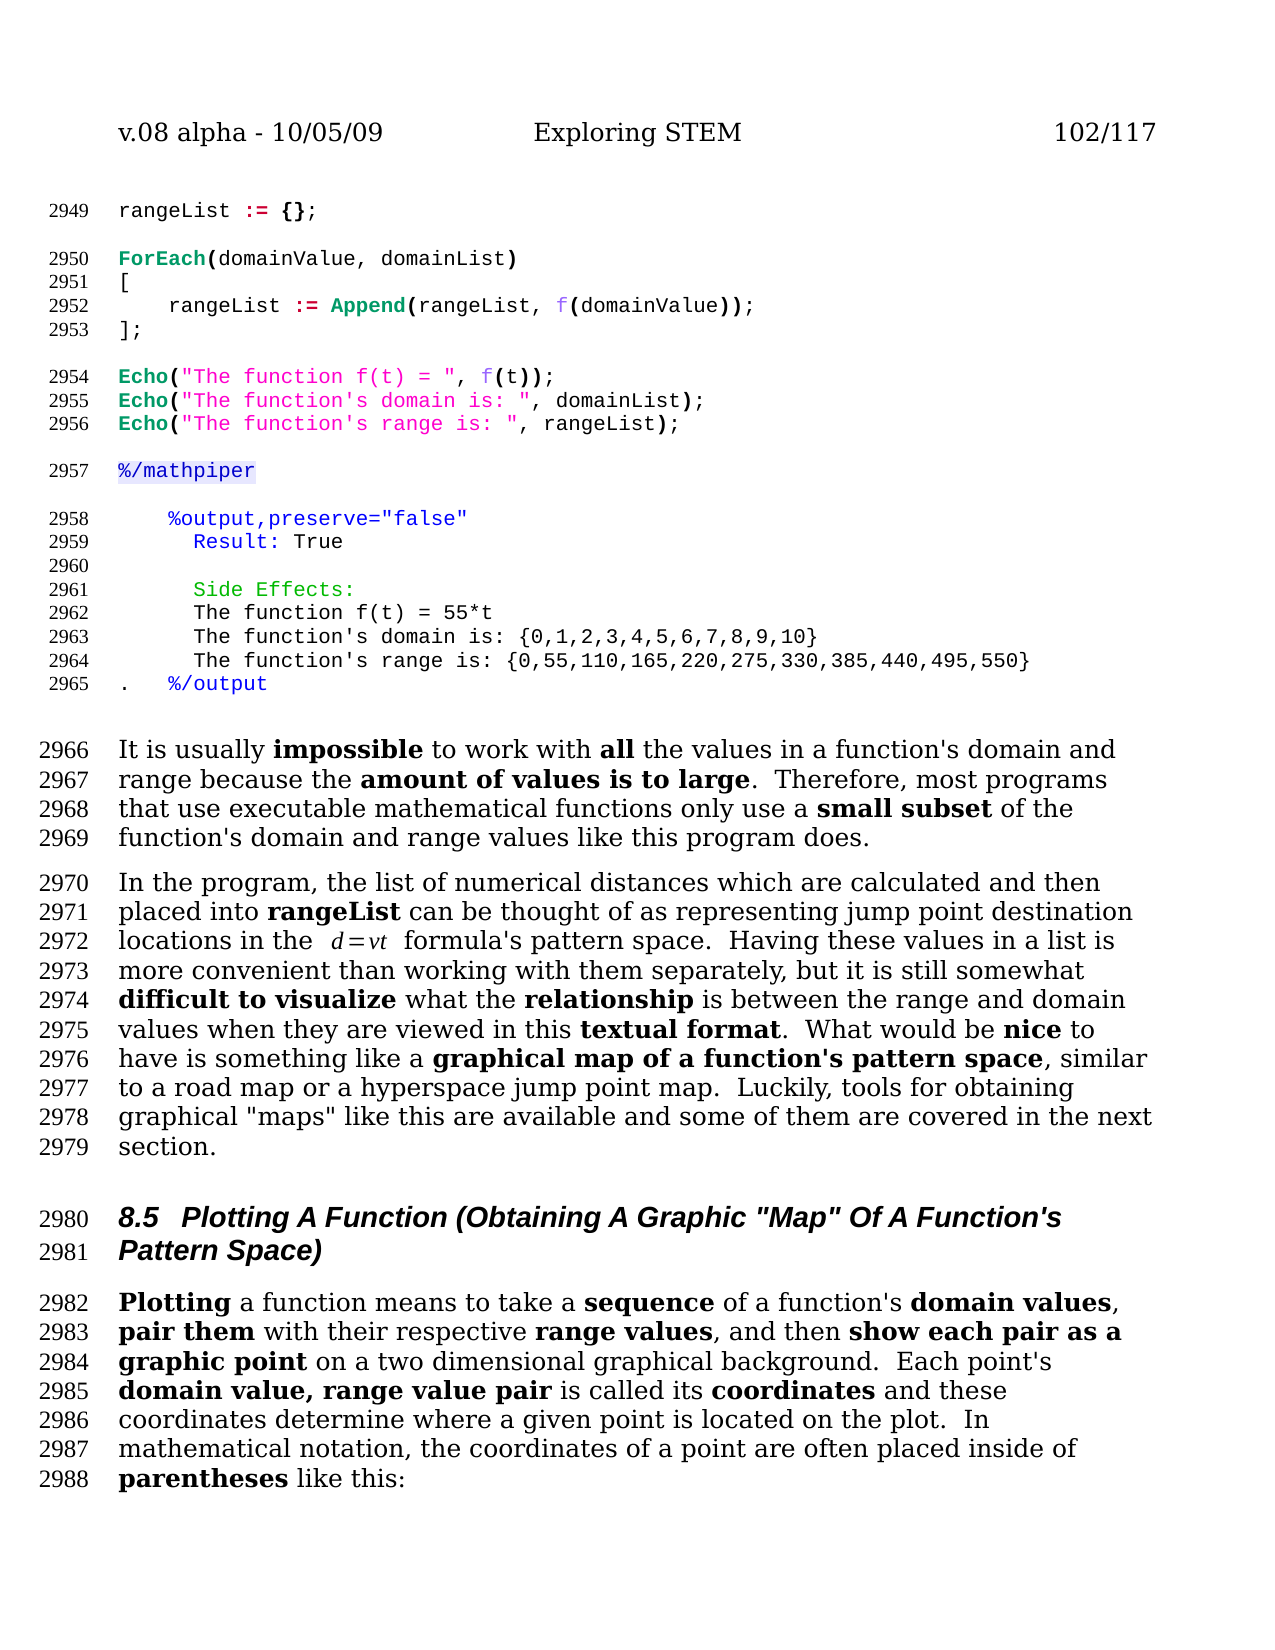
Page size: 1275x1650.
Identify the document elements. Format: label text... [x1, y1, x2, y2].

text Echo("The function f(t) = ", f(t)); [118, 366, 1157, 389]
text Echo("The function's range is: ", rangeList); [118, 413, 1157, 437]
text The function's domain is: {0,1,2,3,4,5,6,7,8,9,10} [118, 626, 1157, 650]
text It is usually impossible to work with all the values in a function's domain and range because the amount of values is to large. Therefore, most programs that use executable mathematical functions only use a small subset of the function's domain and range values like this program does. [118, 735, 1157, 853]
text Result: True [118, 531, 1157, 555]
text rangeList := {}; [118, 200, 1157, 224]
subtitle Plotting A Function (Obtaining A Graphic "Map" Of A Function's Pattern Space) [118, 1200, 1157, 1267]
text [ [118, 271, 1157, 295]
text Side Effects: [118, 579, 1157, 602]
text The function's range is: {0,55,110,165,220,275,330,385,440,495,550} [118, 650, 1157, 673]
text . %/output [118, 673, 1157, 697]
text ForEach(domainValue, domainList) [118, 248, 1157, 271]
text %/mathpiper [118, 461, 1157, 484]
text rangeList := Append(rangeList, f(domainValue)); [118, 295, 1157, 319]
text Echo("The function's domain is: ", domainList); [118, 389, 1157, 413]
text The function f(t) = 55*t [118, 602, 1157, 626]
text In the program, the list of numerical distances which are calculated and then placed into rangeList can be thought of as representing jump point destination locations in theformula's pattern space. Having these values in a list is more convenient than working with them separately, but it is still somewhat difficult to visualize what the relationship is between the range and domain values when they are viewed in this textual format. What would be nice to have is something like a graphical map of a function's pattern space, similar to a road map or a hyperspace jump point map. Luckily, tools for obtaining graphical "maps" like this are available and some of them are covered in the next section. [118, 868, 1157, 1161]
text ]; [118, 319, 1157, 342]
text Plotting a function means to take a sequence of a function's domain values, pair them with their respective range values, and then show each pair as a graphic point on a two dimensional graphical background. Each point's domain value, range value pair is called its coordinates and these coordinates determine where a given point is located on the plot. In mathematical notation, the coordinates of a point are often placed inside of parentheses like this: [118, 1288, 1157, 1493]
text %output,preserve="false" [118, 508, 1157, 531]
